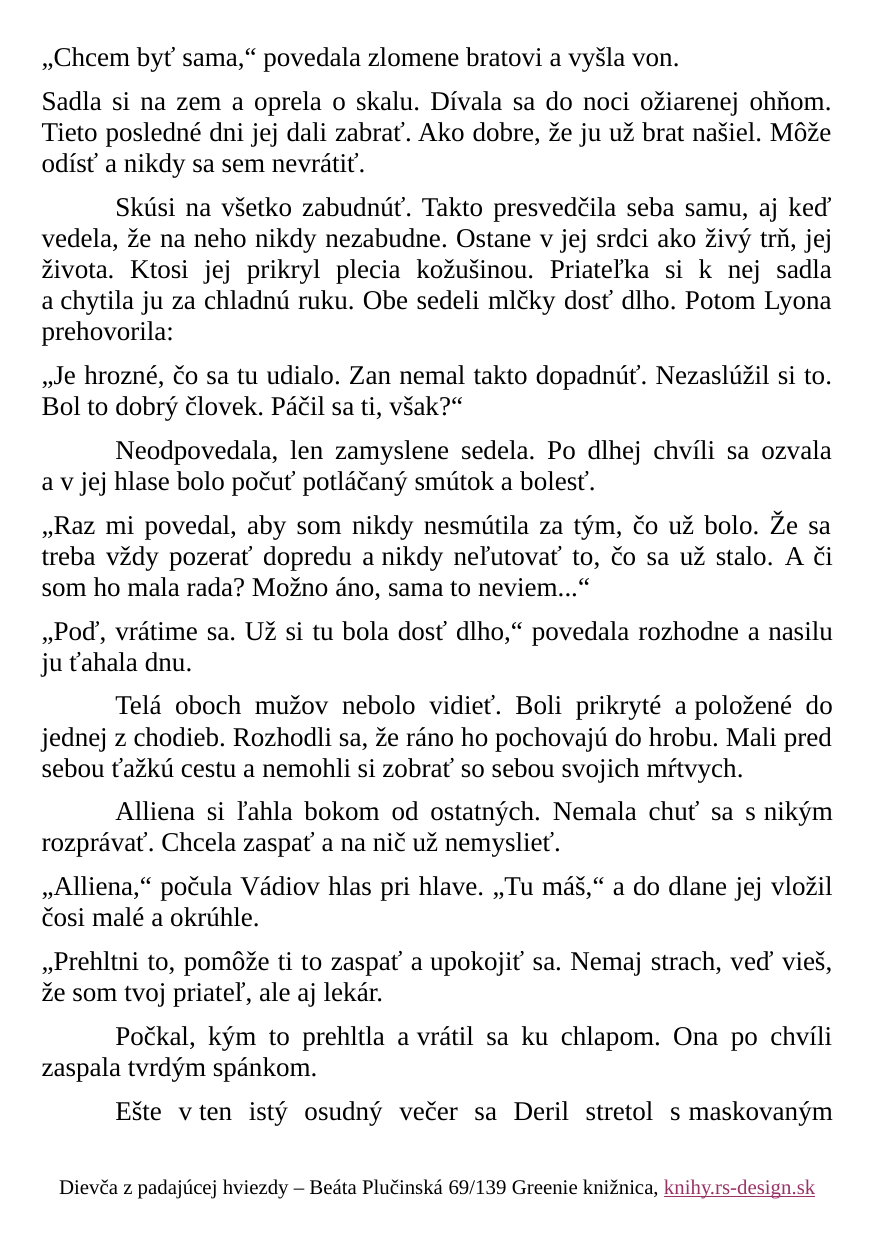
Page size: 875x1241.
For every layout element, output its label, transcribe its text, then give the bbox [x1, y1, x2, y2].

text Ešte v ten istý osudný večer sa Deril stretol s maskovaným [41, 1094, 833, 1126]
text „Raz mi povedal, aby som nikdy nesmútila za tým, čo už bolo. Že sa treba vždy pozerať dopredu a nikdy neľutovať to, čo sa už stalo. A či som ho mala rada? Možno áno, sama to neviem...“ [41, 509, 833, 602]
text „Alliena,“ počula Vádiov hlas pri hlave. „Tu máš,“ a do dlane jej vložil čosi malé a okrúhle. [41, 870, 833, 932]
text „Chcem byť sama,“ povedala zlomene bratovi a vyšla von. [41, 41, 833, 72]
text Sadla si na zem a oprela o skalu. Dívala sa do noci ožiarenej ohňom. Tieto posledné dni jej dali zabrať. Ako dobre, že ju už brat našiel. Môže odísť a nikdy sa sem nevrátiť. [41, 85, 833, 178]
text „Poď, vrátime sa. Už si tu bola dosť dlho,“ povedala rozhodne a nasilu ju ťahala dnu. [41, 615, 833, 677]
text Počkal, kým to prehltla a vrátil sa ku chlapom. Ona po chvíli zaspala tvrdým spánkom. [41, 1020, 833, 1082]
text „Je hrozné, čo sa tu udialo. Zan nemal takto dopadnúť. Nezaslúžil si to. Bol to dobrý človek. Páčil sa ti, však?“ [41, 359, 833, 421]
text Neodpovedala, len zamyslene sedela. Po dlhej chvíli sa ozvala a v jej hlase bolo počuť potláčaný smútok a bolesť. [41, 434, 833, 496]
text Telá oboch mužov nebolo vidieť. Boli prikryté a položené do jednej z chodieb. Rozhodli sa, že ráno ho pochovajú do hrobu. Mali pred sebou ťažkú cestu a nemohli si zobrať so sebou svojich mŕtvych. [41, 689, 833, 783]
text Skúsi na všetko zabudnúť. Takto presvedčila seba samu, aj keď vedela, že na neho nikdy nezabudne. Ostane v jej srdci ako živý trň, jej života. Ktosi jej prikryl plecia kožušinou. Priateľka si k nej sadla a chytila ju za chladnú ruku. Obe sedeli mlčky dosť dlho. Potom Lyona prehovorila: [41, 191, 833, 347]
text Alliena si ľahla bokom od ostatných. Nemala chuť sa s nikým rozprávať. Chcela zaspať a na nič už nemyslieť. [41, 795, 833, 858]
text „Prehltni to, pomôže ti to zaspať a upokojiť sa. Nemaj strach, veď vieš, že som tvoj priateľ, ale aj lekár. [41, 945, 833, 1007]
